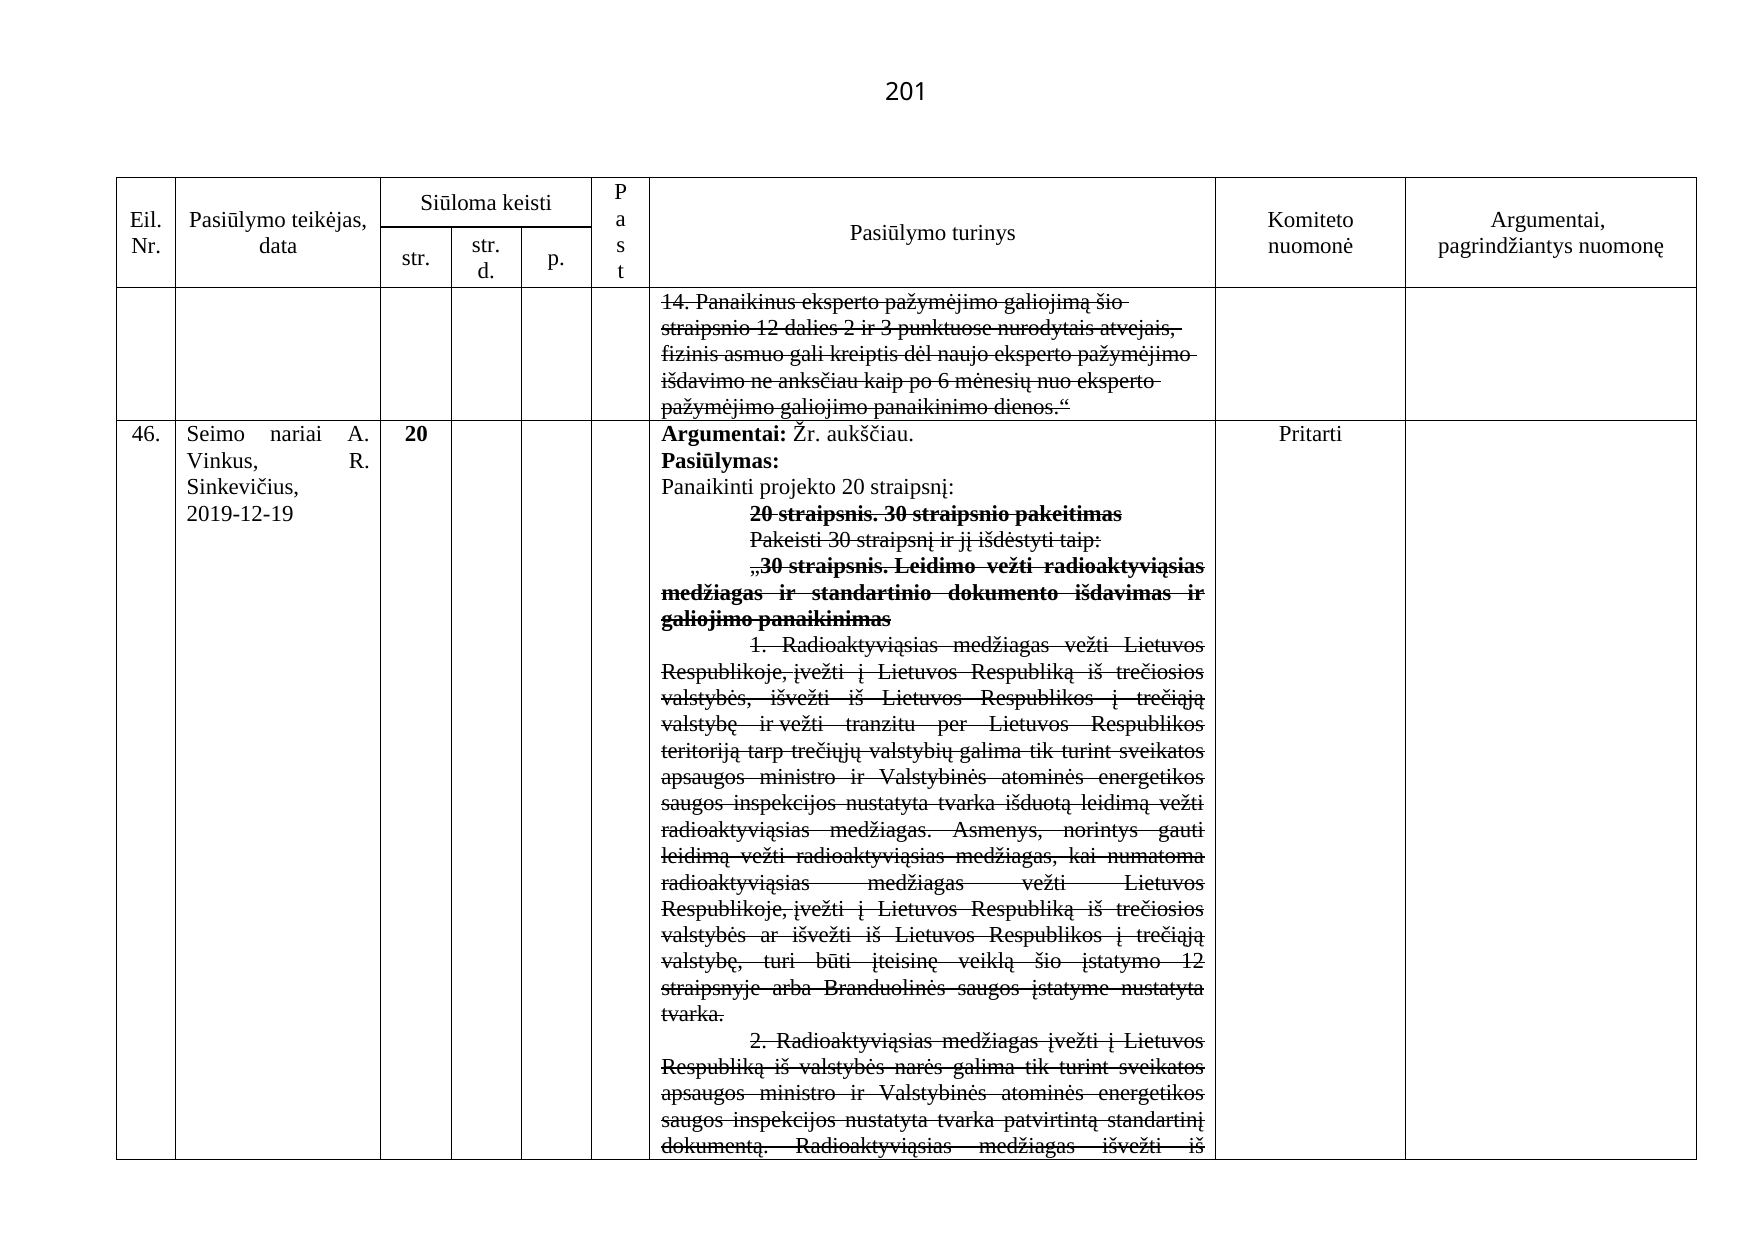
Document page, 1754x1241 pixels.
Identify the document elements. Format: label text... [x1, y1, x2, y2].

table_header Pasiūlymo turinys [650, 178, 1215, 287]
table_cell str. d. [452, 228, 521, 287]
table_header Pastabos [592, 178, 649, 287]
table_cell [592, 288, 649, 419]
table_cell p. [522, 228, 591, 287]
table_cell str. [381, 228, 451, 287]
table_cell [592, 421, 649, 1158]
table_header Pasiūlymo teikėjas, data [176, 178, 380, 287]
table_cell [1216, 288, 1405, 419]
table_cell [452, 421, 521, 1158]
table_cell [117, 288, 175, 419]
table_cell [452, 288, 521, 419]
table_cell [522, 421, 591, 1158]
table_cell Pritarti [1216, 421, 1405, 1158]
table_cell [1406, 421, 1696, 1158]
table_cell Argumentai: Žr. aukščiau. Pasiūlymas: Panaikinti projekto 20 straipsnį: 20 straipsnis. 30 straipsnio pakeitimas Pakeisti 30 straipsnį ir jį išdėstyti taip: „30 straipsnis. Leidimo vežti radioaktyviąsias medžiagas ir standartinio dokumento išdavimas ir galiojimo panaikinimas 1. Radioaktyviąsias medžiagas vežti Lietuvos Respublikoje, įvežti į Lietuvos Respubliką iš trečiosios valstybės, išvežti iš Lietuvos Respublikos į trečiąją valstybę ir vežti tranzitu per Lietuvos Respublikos teritoriją tarp trečiųjų valstybių galima tik turint sveikatos apsaugos ministro ir Valstybinės atominės energetikos saugos inspekcijos nustatyta tvarka išduotą leidimą vežti radioaktyviąsias medžiagas. Asmenys, norintys gauti leidimą vežti radioaktyviąsias medžiagas, kai numatoma radioaktyviąsias medžiagas vežti Lietuvos Respublikoje, įvežti į Lietuvos Respubliką iš trečiosios valstybės ar išvežti iš Lietuvos Respublikos į trečiąją valstybę, turi būti įteisinę veiklą šio įstatymo 12 straipsnyje arba Branduolinės saugos įstatyme nustatyta tvarka. 2. Radioaktyviąsias medžiagas įvežti į Lietuvos Respubliką iš valstybės narės galima tik turint sveikatos apsaugos ministro ir Valstybinės atominės energetikos saugos inspekcijos nustatyta tvarka patvirtintą standartinį dokumentą. Radioaktyviąsias medžiagas išvežti iš [650, 421, 1215, 1158]
table_cell [176, 288, 380, 419]
table_header Eil. Nr. [117, 178, 175, 287]
table_cell 20 [381, 421, 451, 1158]
table_cell [522, 288, 591, 419]
table_cell 46. [117, 421, 175, 1158]
table_cell Seimo nariai A. Vinkus, R. Sinkevičius, 2019-12-19 [176, 421, 380, 1158]
table_header Komiteto nuomonė [1216, 178, 1405, 287]
table_cell [1406, 288, 1696, 419]
table_header Argumentai, pagrindžiantys nuomonę [1406, 178, 1696, 287]
table_cell [381, 288, 451, 419]
table_header Siūloma keisti [381, 178, 591, 226]
